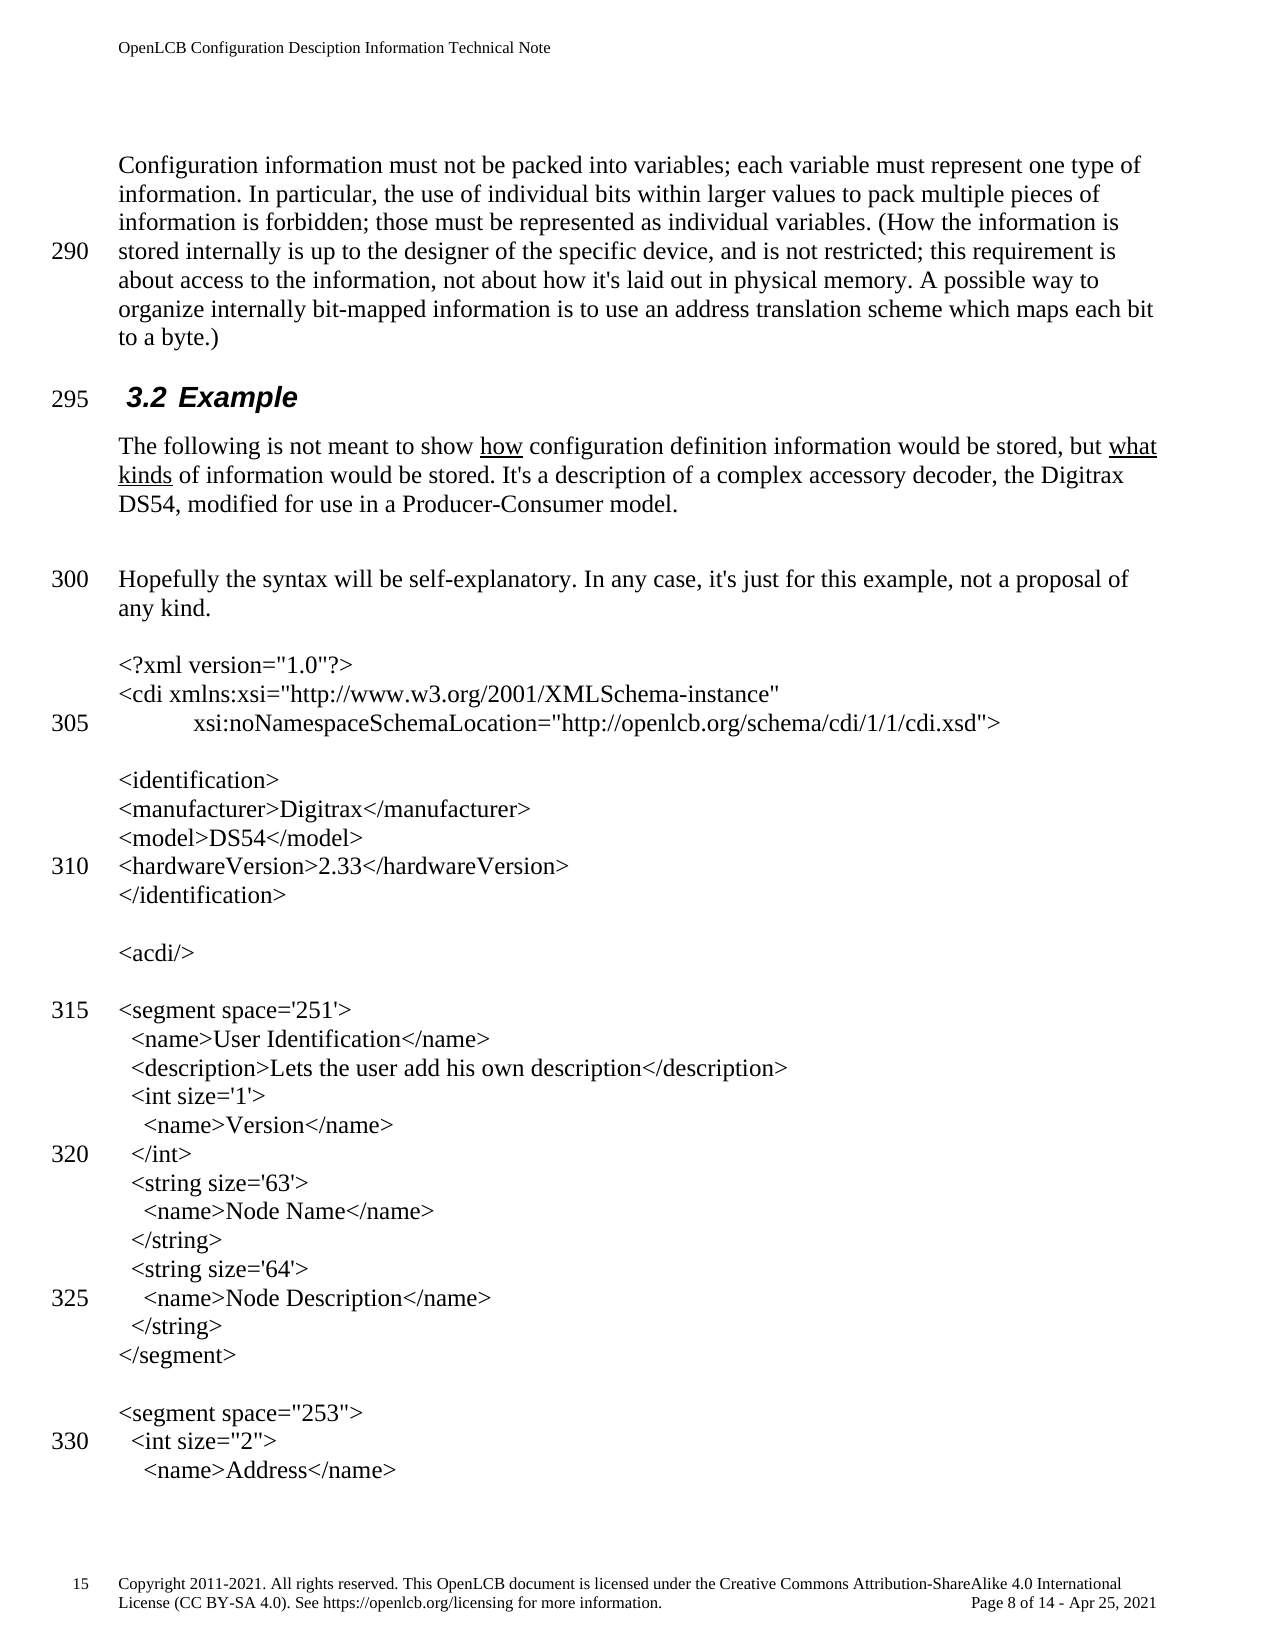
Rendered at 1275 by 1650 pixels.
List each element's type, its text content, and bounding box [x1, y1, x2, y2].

text Configuration information must not be packed into variables; each variable must represent one type of information. In particular, the use of individual bits within larger values to pack multiple pieces of information is forbidden; those must be represented as individual variables. (How the information is stored internally is up to the designer of the specific device, and is not restricted; this requirement is about access to the information, not about how it's laid out in physical memory. A possible way to organize internally bit-mapped information is to use an address translation scheme which maps each bit to a byte.) [118, 150, 1157, 351]
text <name>Version</name> [118, 1110, 1157, 1139]
text </string> [118, 1225, 1157, 1254]
text <?xml version="1.0"?> [118, 650, 1157, 679]
text <hardwareVersion>2.33</hardwareVersion> [118, 851, 1157, 880]
text <acdi/> [118, 938, 1157, 966]
text Hopefully the syntax will be self-explanatory. In any case, it's just for this example, not a proposal of any kind. [118, 564, 1157, 621]
text </string> [118, 1311, 1157, 1340]
text <manufacturer>Digitrax</manufacturer> [118, 794, 1157, 823]
text <identification> [118, 765, 1157, 794]
text <description>Lets the user add his own description</description> [118, 1053, 1157, 1081]
text <cdi xmlns:xsi="http://www.w3.org/2001/XMLSchema-instance" xsi:noNamespaceSchemaLocation="http://openlcb.org/schema/cdi/1/1/cdi.xsd"> [118, 679, 1157, 736]
text <name>Address</name> [118, 1455, 1157, 1484]
subtitle Example [118, 380, 1157, 413]
text <model>DS54</model> [118, 823, 1157, 851]
text <segment space="253"> [118, 1398, 1157, 1426]
text <string size='63'> [118, 1168, 1157, 1196]
text <int size='1'> [118, 1081, 1157, 1110]
text </identification> [118, 880, 1157, 909]
text </segment> [118, 1340, 1157, 1369]
text <name>Node Description</name> [118, 1283, 1157, 1311]
text The following is not meant to show how configuration definition information would be stored, but what kinds of information would be stored. It's a description of a complex accessory decoder, the Digitrax DS54, modified for use in a Producer-Consumer model. [118, 431, 1157, 517]
text <name>User Identification</name> [118, 1024, 1157, 1053]
text <name>Node Name</name> [118, 1196, 1157, 1225]
text <segment space='251'> [118, 995, 1157, 1024]
text <int size="2"> [118, 1426, 1157, 1455]
text <string size='64'> [118, 1254, 1157, 1283]
text </int> [118, 1139, 1157, 1168]
